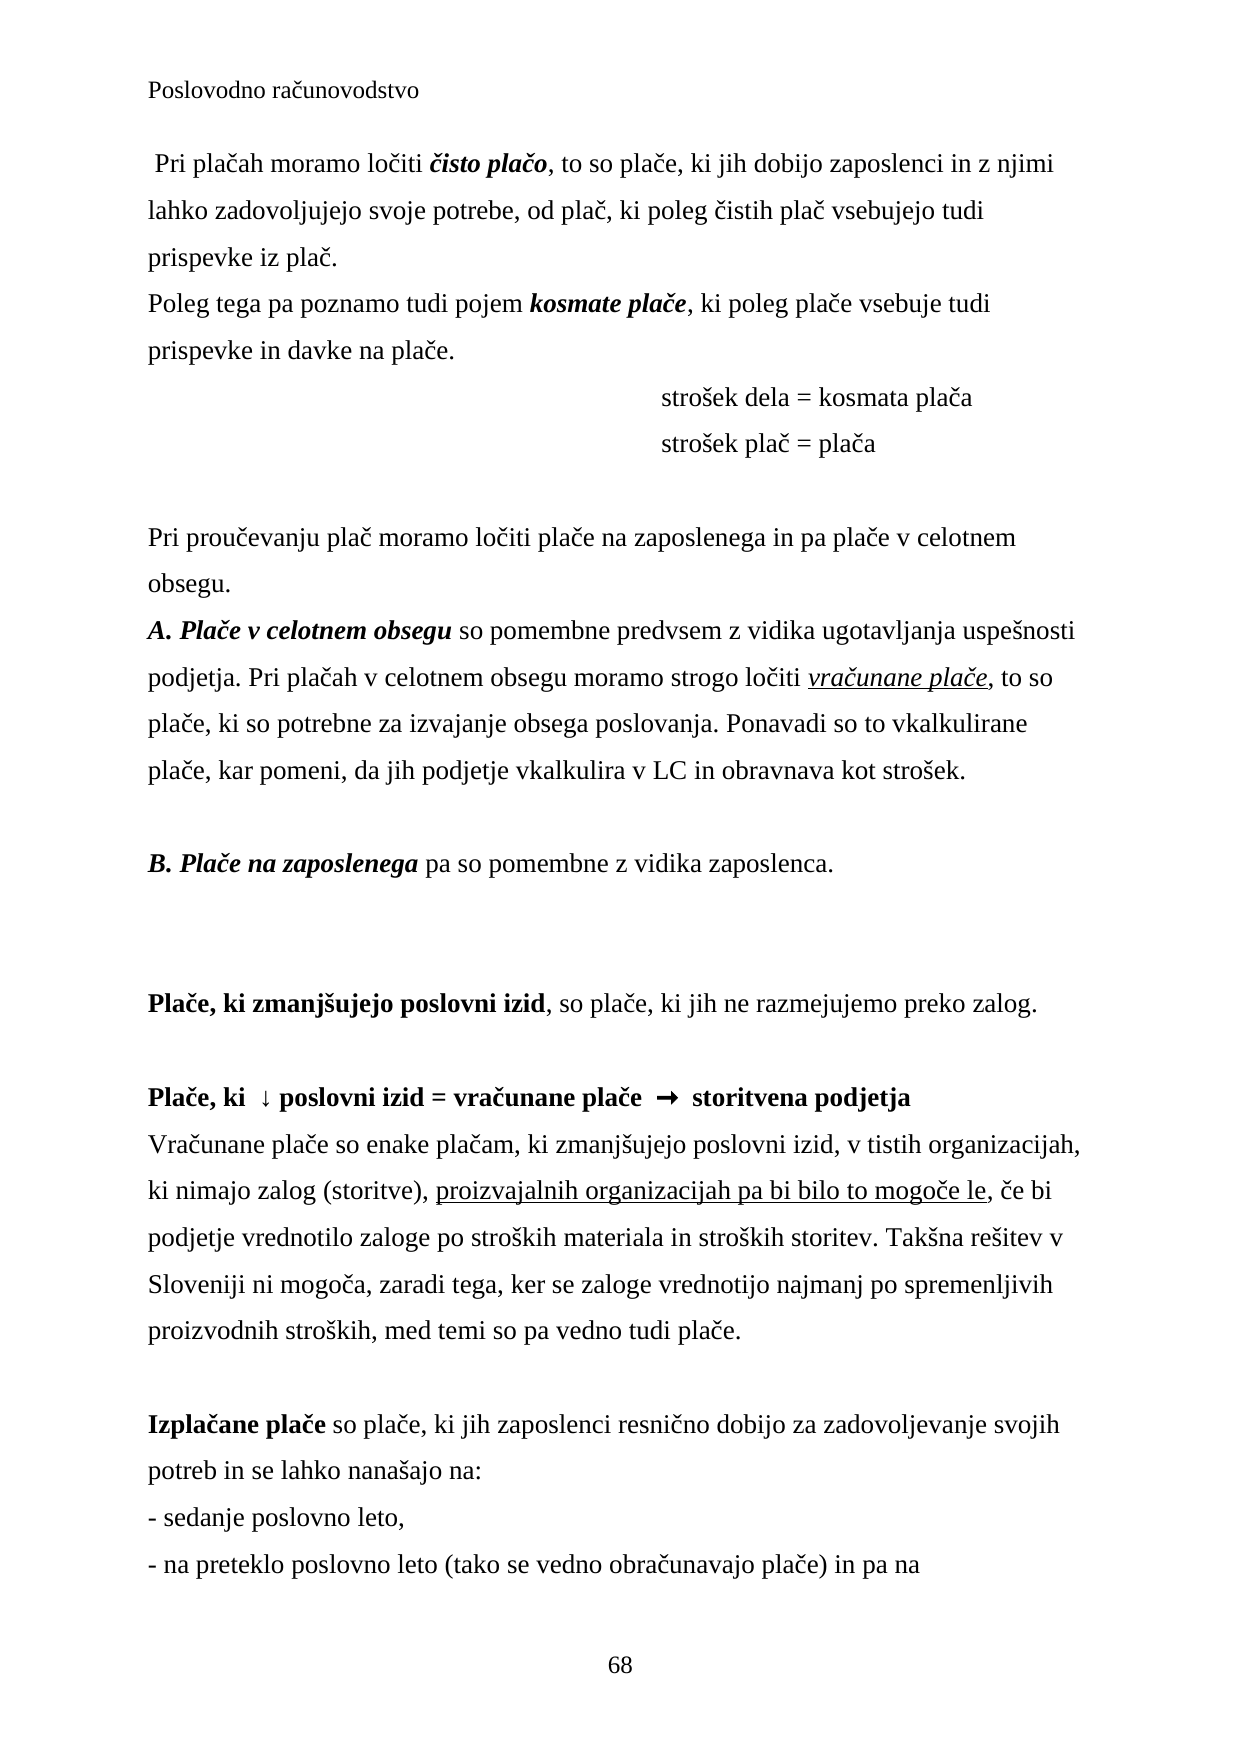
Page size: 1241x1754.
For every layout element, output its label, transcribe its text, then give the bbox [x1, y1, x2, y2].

text Poleg tega pa poznamo tudi pojem kosmate plače, ki poleg plače vsebuje tudi prispevke in davke na plače. [148, 288, 1093, 365]
text - sedanje poslovno leto, [148, 1501, 1093, 1532]
text Pri proučevanju plač moramo ločiti plače na zaposlenega in pa plače v celotnem obsegu. [148, 521, 1093, 599]
text Izplačane plače so plače, ki jih zaposlenci resnično dobijo za zadovoljevanje svojih potreb in se lahko nanašajo na: [148, 1408, 1093, 1486]
text A. Plače v celotnem obsegu so pomembne predvsem z vidika ugotavljanja uspešnosti podjetja. Pri plačah v celotnem obsegu moramo strogo ločiti vračunane plače, to so plače, ki so potrebne za izvajanje obsega poslovanja. Ponavadi so to vkalkulirane plače, kar pomeni, da jih podjetje vkalkulira v LC in obravnava kot strošek. [148, 614, 1093, 785]
subtitle Plače, ki ↓ poslovni izid = vračunane plače  storitvena podjetja [148, 1081, 1093, 1112]
text - na preteklo poslovno leto (tako se vedno obračunavajo plače) in pa na [148, 1548, 1093, 1579]
text Pri plačah moramo ločiti čisto plačo, to so plače, ki jih dobijo zaposlenci in z njimi lahko zadovoljujejo svoje potrebe, od plač, ki poleg čistih plač vsebujejo tudi prispevke iz plač. [148, 148, 1093, 272]
text strošek dela = kosmata plača [148, 381, 1093, 412]
text strošek plač = plača [148, 428, 1093, 459]
text B. Plače na zaposlenega pa so pomembne z vidika zaposlenca. [148, 848, 1093, 879]
text Vračunane plače so enake plačam, ki zmanjšujejo poslovni izid, v tistih organizacijah, ki nimajo zalog (storitve), proizvajalnih organizacijah pa bi bilo to mogoče le, če bi podjetje vrednotilo zaloge po stroških materiala in stroških storitev. Takšna rešitev v Sloveniji ni mogoča, zaradi tega, ker se zaloge vrednotijo najmanj po spremenljivih proizvodnih stroških, med temi so pa vedno tudi plače. [148, 1128, 1093, 1346]
text Plače, ki zmanjšujejo poslovni izid, so plače, ki jih ne razmejujemo preko zalog. [148, 988, 1093, 1019]
